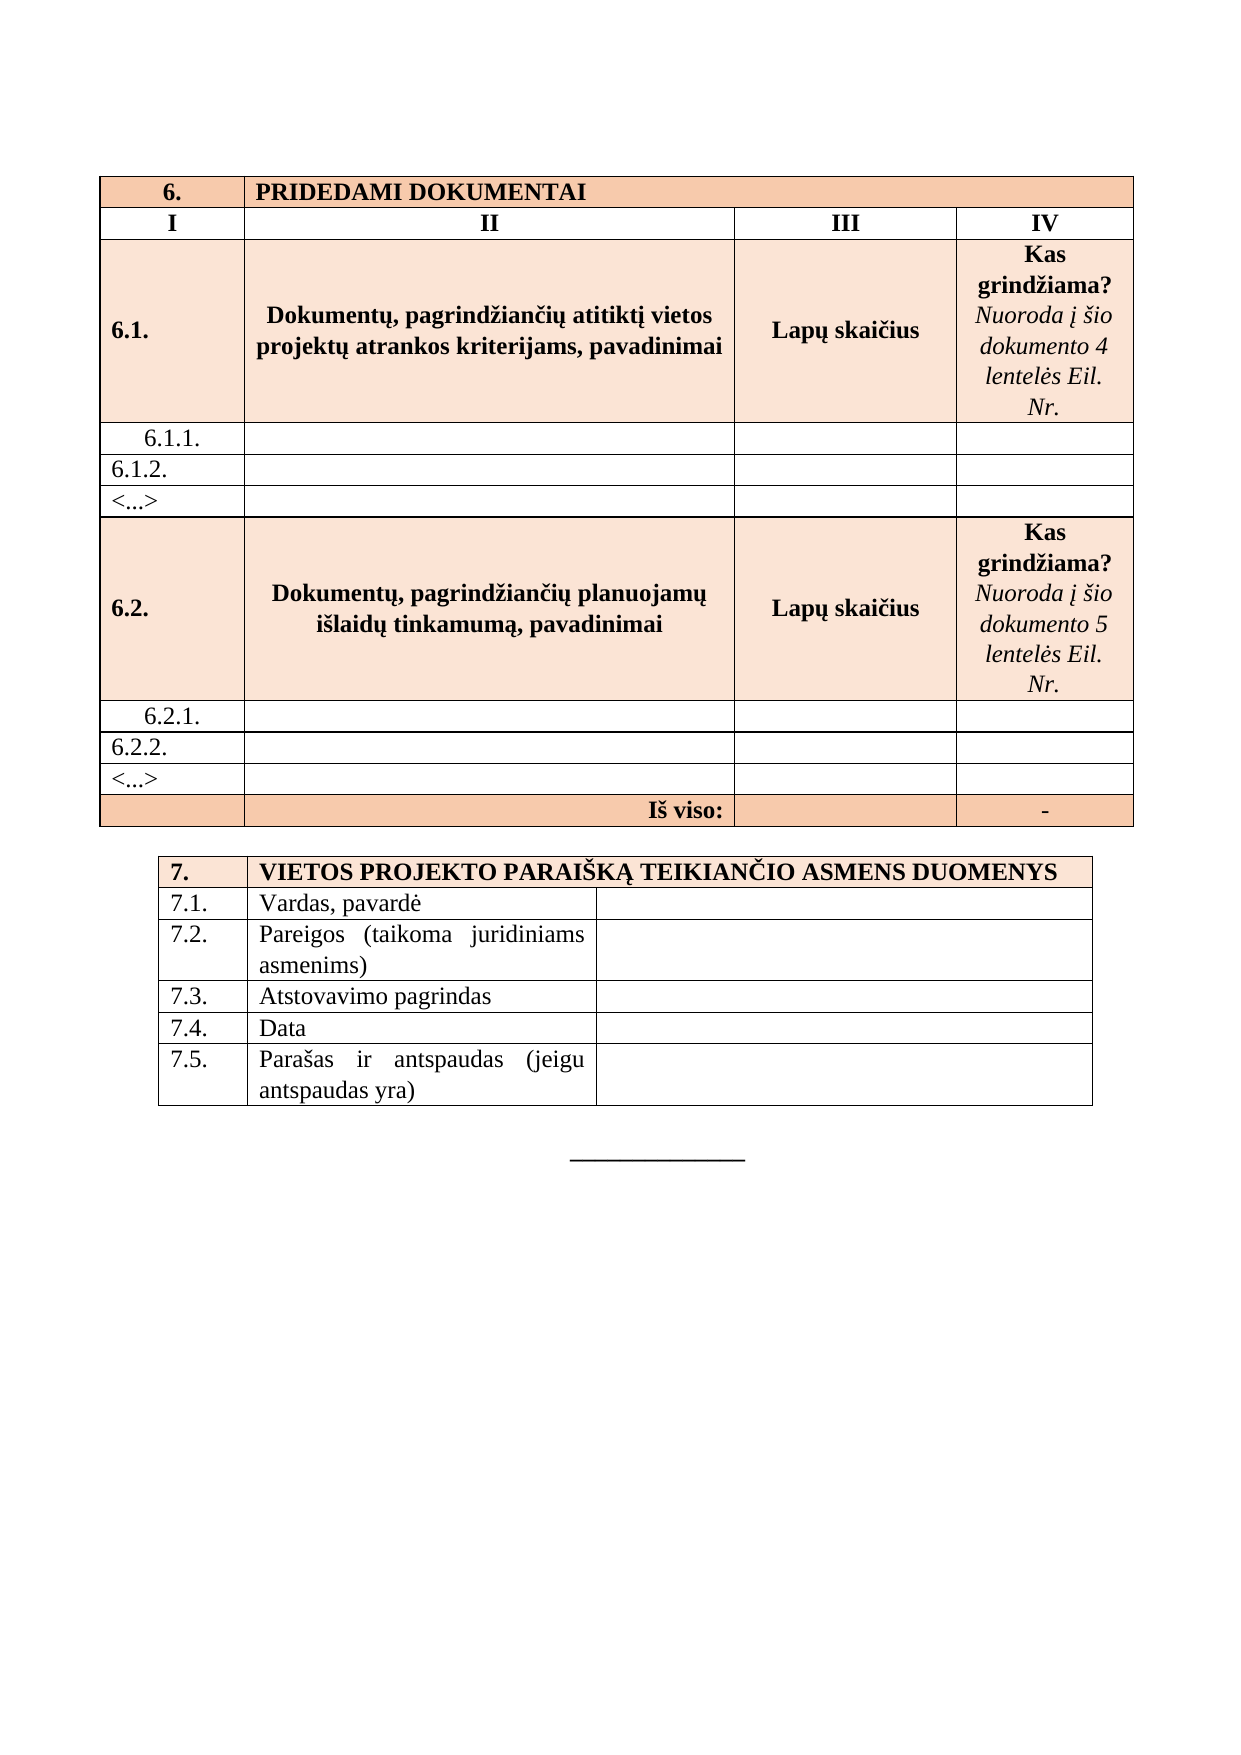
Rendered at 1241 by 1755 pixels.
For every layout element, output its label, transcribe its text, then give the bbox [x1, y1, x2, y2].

table_cell [245, 486, 734, 516]
table_cell 7.2. [159, 920, 247, 980]
table_cell <...> [101, 486, 244, 516]
table_cell [957, 701, 1133, 731]
table_cell [735, 423, 956, 453]
table_cell 6.2.2. [101, 733, 244, 763]
table_cell <...> [101, 764, 244, 794]
table_cell [245, 764, 734, 794]
table_cell Iš viso: [245, 795, 734, 826]
table_cell [735, 795, 956, 826]
table_cell I [101, 208, 244, 238]
table_cell 6.1.2. [101, 455, 244, 485]
table_cell 6.2.1. [101, 701, 244, 731]
table_header 7. [159, 857, 247, 887]
table_cell [597, 888, 1092, 918]
table_cell [735, 455, 956, 485]
table_cell 7.3. [159, 981, 247, 1012]
table_cell 6.1. [101, 240, 244, 422]
table_cell Atstovavimo pagrindas [248, 981, 596, 1012]
table_cell - [957, 795, 1133, 826]
table_cell [245, 733, 734, 763]
table_cell [597, 981, 1092, 1012]
table_cell [735, 764, 956, 794]
table_cell [245, 423, 734, 453]
table_cell [245, 455, 734, 485]
table_cell Kas grindžiama? Nuoroda į šio dokumento 5 lentelės Eil. Nr. [957, 518, 1133, 700]
table_cell [245, 701, 734, 731]
table_cell 6.1.1. [101, 423, 244, 453]
table_cell II [245, 208, 734, 238]
table_cell [735, 733, 956, 763]
table_cell Data [248, 1013, 596, 1043]
text ______________ [89, 1135, 1226, 1164]
table_cell 7.4. [159, 1013, 247, 1043]
table_cell 7.1. [159, 888, 247, 918]
table_cell [597, 1044, 1092, 1105]
table_cell [597, 1013, 1092, 1043]
table_header PRIDEDAMI DOKUMENTAI [245, 177, 1133, 207]
table_cell Lapų skaičius [735, 518, 956, 700]
table_cell Pareigos (taikoma juridiniams asmenims) [248, 920, 596, 980]
table_cell Vardas, pavardė [248, 888, 596, 918]
table_cell Parašas ir antspaudas (jeigu antspaudas yra) [248, 1044, 596, 1105]
table_cell [735, 486, 956, 516]
table_cell 7.5. [159, 1044, 247, 1105]
table_cell [957, 733, 1133, 763]
table_cell Kas grindžiama? Nuoroda į šio dokumento 4 lentelės Eil. Nr. [957, 240, 1133, 422]
table_cell III [735, 208, 956, 238]
table_header VIETOS PROJEKTO PARAIŠKĄ TEIKIANČIO ASMENS DUOMENYS [248, 857, 1092, 887]
table_cell [957, 486, 1133, 516]
table_cell [957, 455, 1133, 485]
table_cell [597, 920, 1092, 980]
table_cell 6.2. [101, 518, 244, 700]
table_cell Dokumentų, pagrindžiančių planuojamų išlaidų tinkamumą, pavadinimai [245, 518, 734, 700]
table_cell [101, 795, 244, 826]
table_cell Dokumentų, pagrindžiančių atitiktį vietos projektų atrankos kriterijams, pavadinimai [245, 240, 734, 422]
table_cell [957, 423, 1133, 453]
table_cell [735, 701, 956, 731]
table_header 6. [101, 177, 244, 207]
table_cell [957, 764, 1133, 794]
table_cell IV [957, 208, 1133, 238]
table_cell Lapų skaičius [735, 240, 956, 422]
